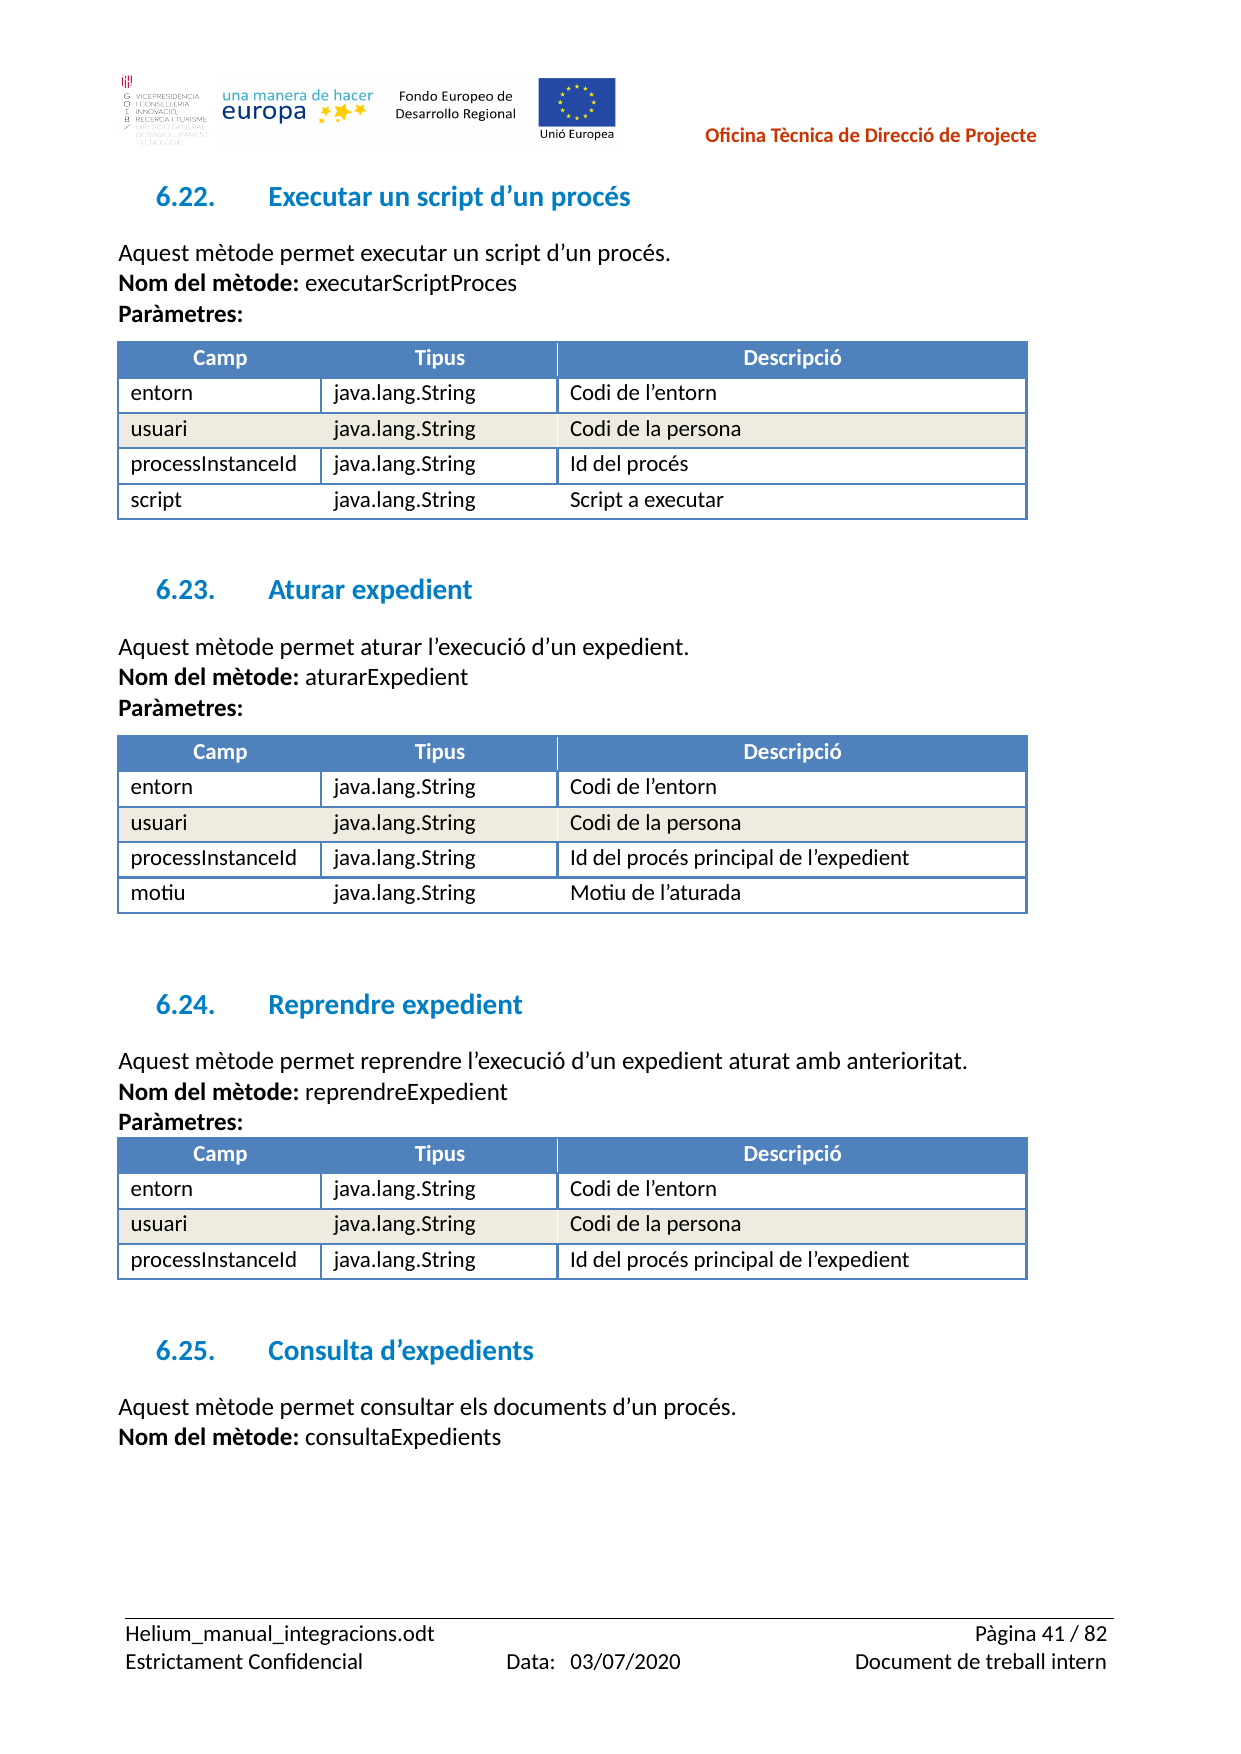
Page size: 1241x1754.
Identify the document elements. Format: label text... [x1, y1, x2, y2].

table_header Tipus [321, 1139, 557, 1172]
text Aquest mètode permet consultar els documents d’un procés. [118, 1391, 1122, 1421]
table_cell usuari [119, 1210, 321, 1243]
table_cell usuari [119, 808, 321, 841]
table_cell usuari [119, 414, 321, 447]
table_cell Codi de l’entorn [559, 379, 1025, 412]
text Aquest mètode permet executar un script d’un procés. [118, 237, 1122, 267]
table_cell entorn [119, 772, 320, 806]
text Nom del mètode: executarScriptProces Paràmetres: [118, 267, 1122, 328]
table_header Tipus [321, 737, 557, 770]
table_cell java.lang.String [321, 1210, 557, 1243]
table_cell Codi de la persona [558, 1210, 1025, 1243]
table_cell motiu [119, 879, 321, 912]
table_header Descripció [558, 737, 1025, 770]
table_header Descripció [558, 343, 1025, 376]
table_cell Motiu de l’aturada [558, 879, 1025, 912]
table_cell java.lang.String [321, 414, 557, 447]
table_cell processInstanceId [119, 1245, 320, 1278]
table_cell Id del procés principal de l’expedient [559, 1245, 1025, 1278]
table_header Descripció [558, 1139, 1025, 1172]
text Aquest mètode permet aturar l’execució d’un expedient. [118, 631, 1122, 661]
subtitle Consulta d’expedients [156, 1332, 1122, 1367]
table_cell Codi de la persona [558, 808, 1025, 841]
subtitle Reprendre expedient [156, 986, 1122, 1021]
picture [219, 73, 621, 147]
table_header Camp [119, 1139, 321, 1172]
table_cell java.lang.String [322, 379, 556, 412]
table_cell Codi de la persona [558, 414, 1025, 447]
table_cell java.lang.String [322, 843, 556, 876]
picture [118, 73, 213, 147]
text Nom del mètode: aturarExpedient Paràmetres: [118, 661, 1122, 722]
table_cell java.lang.String [322, 1245, 556, 1278]
subtitle Executar un script d’un procés [156, 178, 1122, 213]
table_cell java.lang.String [321, 808, 557, 841]
table_cell Id del procés [559, 449, 1025, 483]
table_cell java.lang.String [322, 449, 556, 483]
table_header Camp [119, 737, 321, 770]
text Nom del mètode: consultaExpedients [118, 1421, 1122, 1482]
table_cell java.lang.String [322, 1174, 556, 1207]
table_header Tipus [321, 343, 557, 376]
table_cell java.lang.String [321, 879, 557, 912]
table_cell Codi de l’entorn [559, 1174, 1025, 1207]
table_cell java.lang.String [322, 772, 556, 806]
table_cell entorn [119, 1174, 320, 1207]
table_cell Codi de l’entorn [559, 772, 1025, 806]
table_cell Script a executar [558, 485, 1025, 518]
table_cell script [119, 485, 321, 518]
subtitle Aturar expedient [156, 571, 1122, 607]
text Aquest mètode permet reprendre l’execució d’un expedient aturat amb anterioritat. [118, 1045, 1122, 1076]
text Nom del mètode: reprendreExpedient Paràmetres: [118, 1076, 1122, 1137]
table_header Camp [119, 343, 321, 376]
table_cell Id del procés principal de l’expedient [559, 843, 1025, 876]
table_cell java.lang.String [321, 485, 557, 518]
table_cell processInstanceId [119, 449, 320, 483]
table_cell processInstanceId [119, 843, 320, 876]
table_cell entorn [119, 379, 320, 412]
